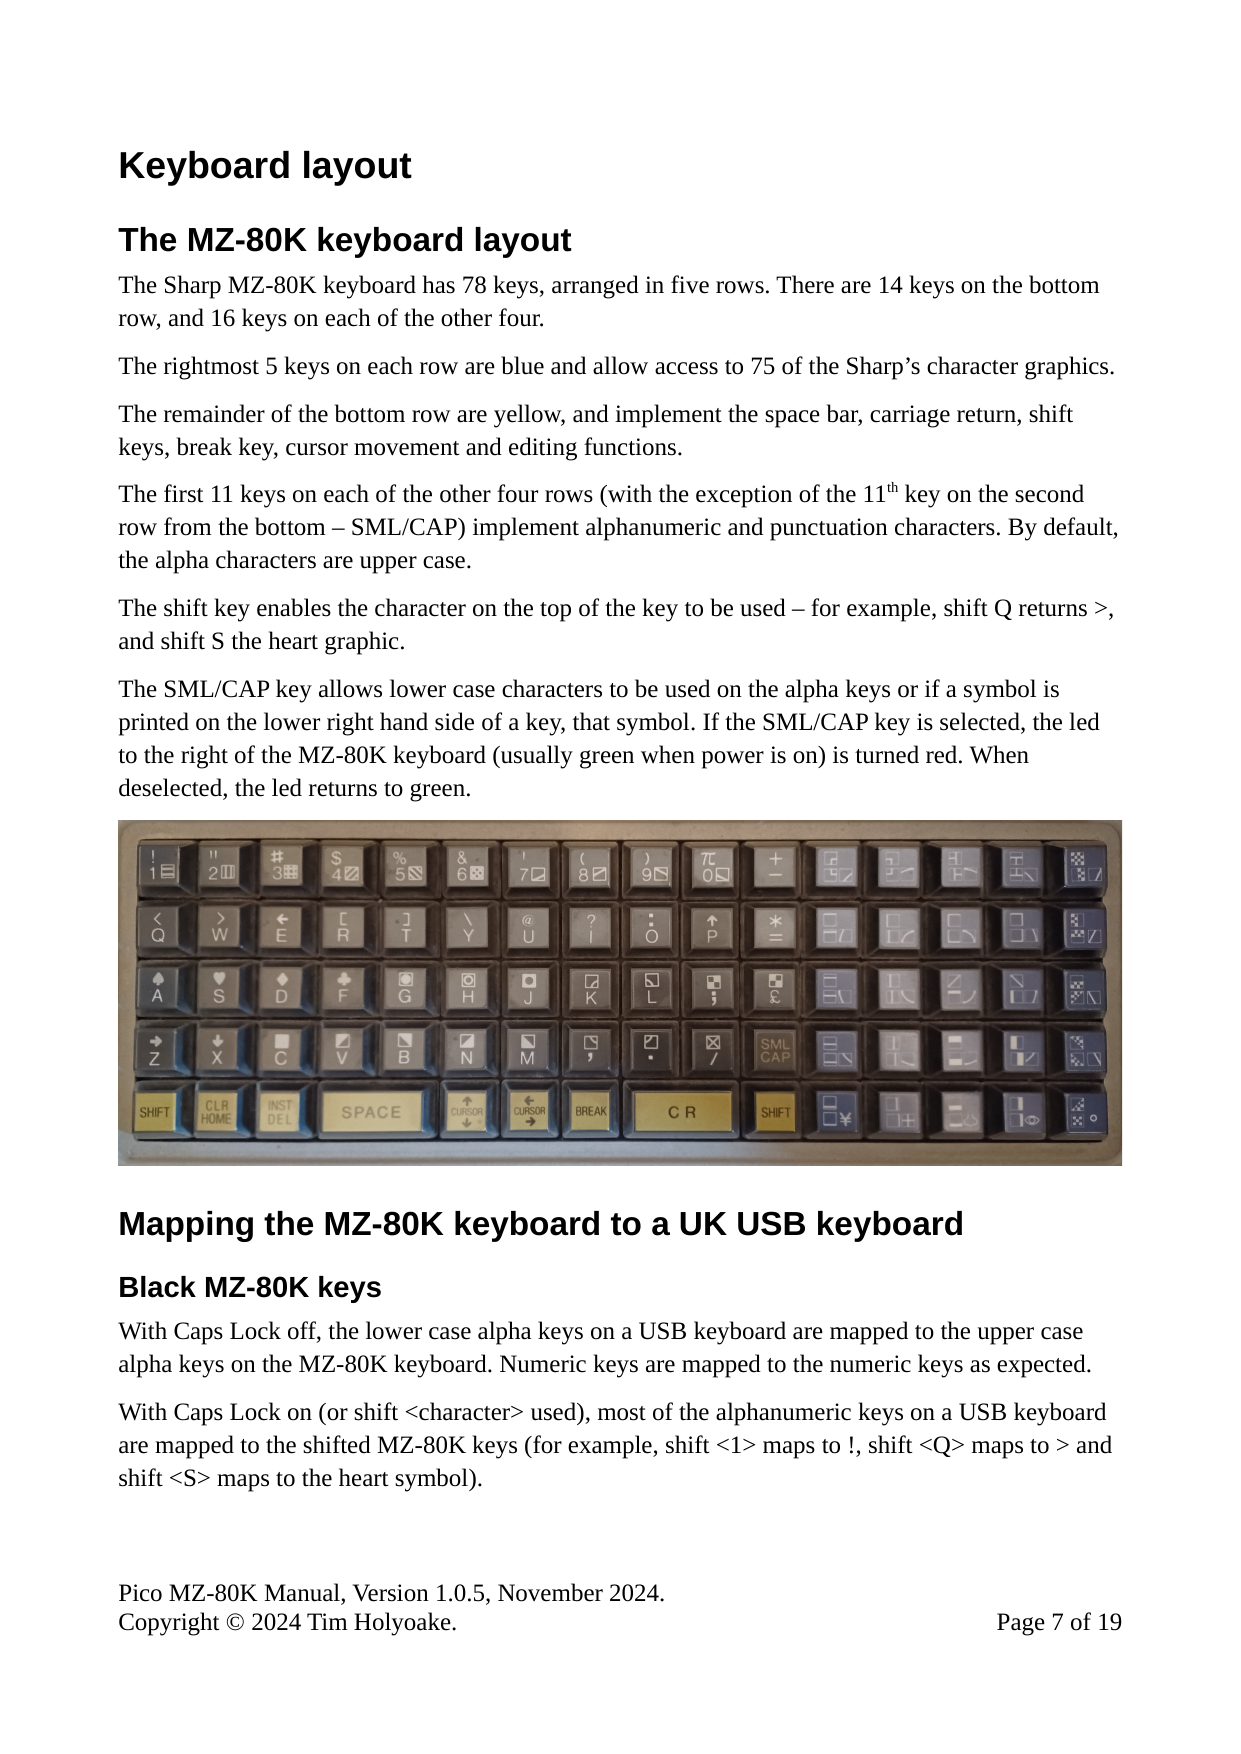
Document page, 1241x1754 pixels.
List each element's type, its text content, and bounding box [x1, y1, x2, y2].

text The Sharp MZ-80K keyboard has 78 keys, arranged in five rows. There are 14 keys on the bottom row, and 16 keys on each of the other four. [118, 271, 1122, 332]
text The SML/CAP key allows lower case characters to be used on the alpha keys or if a symbol is printed on the lower right hand side of a key, that symbol. If the SML/CAP key is selected, the led to the right of the MZ-80K keyboard (usually green when power is on) is turned red. When deselected, the led returns to green. [118, 674, 1122, 801]
text The first 11 keys on each of the other four rows (with the exception of the 11th key on the second row from the bottom – SML/CAP) implement alphanumeric and punctuation characters. By default, the alpha characters are upper case. [118, 479, 1122, 574]
subtitle Mapping the MZ-80K keyboard to a UK USB keyboard [118, 1166, 1122, 1243]
text With Caps Lock off, the lower case alpha keys on a USB keyboard are mapped to the upper case alpha keys on the MZ-80K keyboard. Numeric keys are mapped to the numeric keys as expected. [118, 1316, 1122, 1378]
subtitle The MZ-80K keyboard layout [118, 219, 1122, 258]
text The remainder of the bottom row are yellow, and implement the space bar, carriage return, shift keys, break key, cursor movement and editing functions. [118, 399, 1122, 461]
subtitle Keyboard layout [118, 143, 1122, 186]
text With Caps Lock on (or shift <character> used), most of the alphanumeric keys on a USB keyboard are mapped to the shifted MZ-80K keys (for example, shift <1> maps to !, shift <Q> maps to > and shift <S> maps to the heart symbol). [118, 1397, 1122, 1491]
text The rightmost 5 keys on each row are blue and allow access to 75 of the Sharp’s character graphics. [118, 351, 1122, 380]
subtitle Black MZ-80K keys [118, 1270, 1122, 1303]
text The shift key enables the character on the top of the key to be used – for example, shift Q returns >, and shift S the heart graphic. [118, 593, 1122, 655]
picture [118, 820, 1123, 1166]
